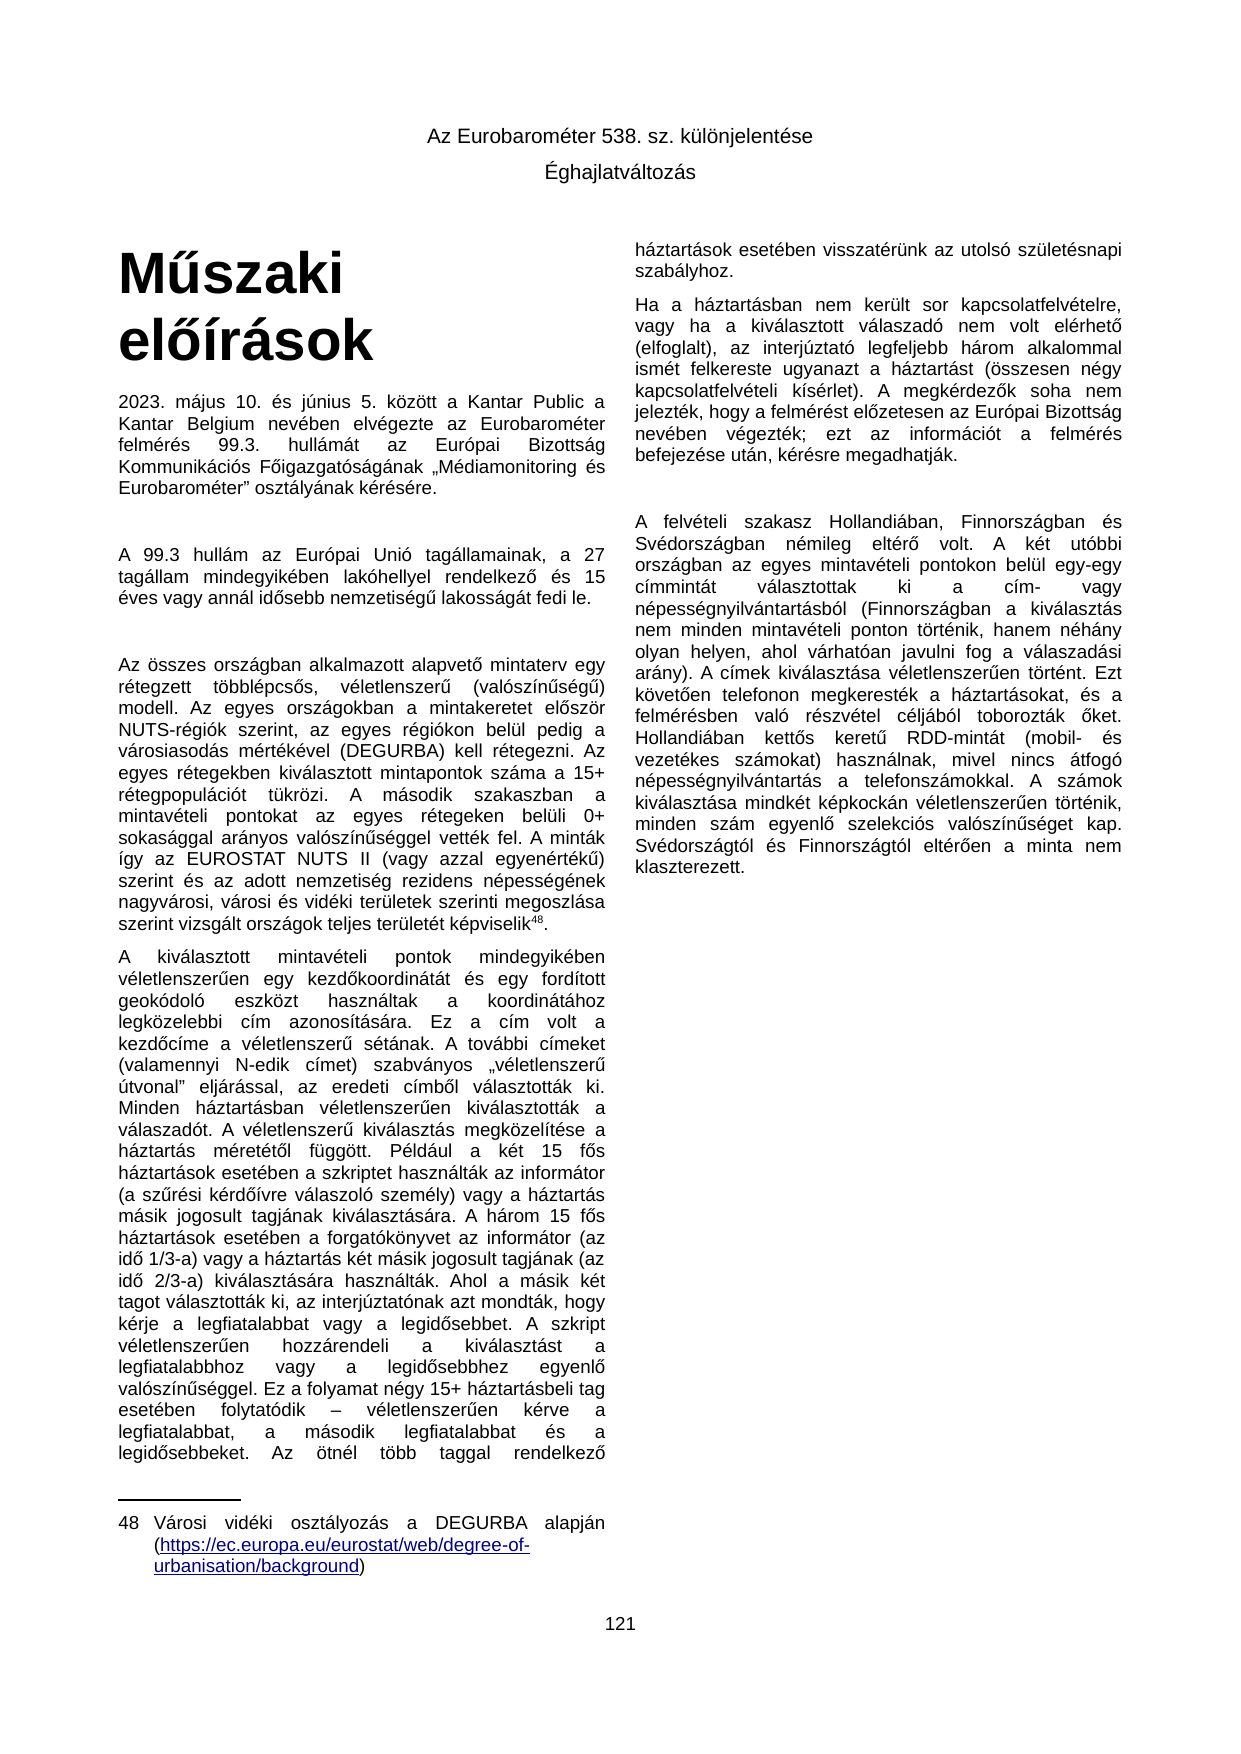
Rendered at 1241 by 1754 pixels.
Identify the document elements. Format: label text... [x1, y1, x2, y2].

text Városi vidéki osztályozás a DEGURBA alapján (https://ec.europa.eu/eurostat/web/degree-of-urbanisation/background) [118, 1512, 605, 1577]
text A kiválasztott mintavételi pontok mindegyikében véletlenszerűen egy kezdőkoordinátát és egy fordított geokódoló eszközt használtak a koordinátához legközelebbi cím azonosítására. Ez a cím volt a kezdőcíme a véletlenszerű sétának. A további címeket (valamennyi N-edik címet) szabványos „véletlenszerű útvonal” eljárással, az eredeti címből választották ki. Minden háztartásban véletlenszerűen kiválasztották a válaszadót. A véletlenszerű kiválasztás megközelítése a háztartás méretétől függött. Például a két 15 fős háztartások esetében a szkriptet használták az informátor (a szűrési kérdőívre válaszoló személy) vagy a háztartás másik jogosult tagjának kiválasztására. A három 15 fős háztartások esetében a forgatókönyvet az informátor (az idő 1/3-a) vagy a háztartás két másik jogosult tagjának (az idő 2/3-a) kiválasztására használták. Ahol a másik két tagot választották ki, az interjúztatónak azt mondták, hogy kérje a legfiatalabbat vagy a legidősebbet. A szkript véletlenszerűen hozzárendeli a kiválasztást a legfiatalabbhoz vagy a legidősebbhez egyenlő valószínűséggel. Ez a folyamat négy 15+ háztartásbeli tag esetében folytatódik – véletlenszerűen kérve a legfiatalabbat, a második legfiatalabbat és a legidősebbeket. Az ötnél több taggal rendelkező [118, 946, 605, 1464]
text A 99.3 hullám az Európai Unió tagállamainak, a 27 tagállam mindegyikében lakóhellyel rendelkező és 15 éves vagy annál idősebb nemzetiségű lakosságát fedi le. [118, 544, 605, 609]
subtitle Műszaki előírások [118, 238, 605, 372]
text háztartások esetében visszatérünk az utolsó születésnapi szabályhoz. [635, 238, 1122, 281]
text Ha a háztartásban nem került sor kapcsolatfelvételre, vagy ha a kiválasztott válaszadó nem volt elérhető (elfoglalt), az interjúztató legfeljebb három alkalommal ismét felkereste ugyanazt a háztartást (összesen négy kapcsolatfelvételi kísérlet). A megkérdezők soha nem jelezték, hogy a felmérést előzetesen az Európai Bizottság nevében végezték; ezt az információt a felmérés befejezése után, kérésre megadhatják. [635, 293, 1122, 466]
text Az összes országban alkalmazott alapvető mintaterv egy rétegzett többlépcsős, véletlenszerű (valószínűségű) modell. Az egyes országokban a mintakeretet először NUTS-régiók szerint, az egyes régiókon belül pedig a városiasodás mértékével (DEGURBA) kell rétegezni. Az egyes rétegekben kiválasztott mintapontok száma a 15+ rétegpopulációt tükrözi. A második szakaszban a mintavételi pontokat az egyes rétegeken belüli 0+ sokasággal arányos valószínűséggel vették fel. A minták így az EUROSTAT NUTS II (vagy azzal egyenértékű) szerint és az adott nemzetiség rezidens népességének nagyvárosi, városi és vidéki területek szerinti megoszlása szerint vizsgált országok teljes területét képviselik. [118, 654, 605, 934]
text A felvételi szakasz Hollandiában, Finnországban és Svédországban némileg eltérő volt. A két utóbbi országban az egyes mintavételi pontokon belül egy-egy címmintát választottak ki a cím- vagy népességnyilvántartásból (Finnországban a kiválasztás nem minden mintavételi ponton történik, hanem néhány olyan helyen, ahol várhatóan javulni fog a válaszadási arány). A címek kiválasztása véletlenszerűen történt. Ezt követően telefonon megkeresték a háztartásokat, és a felmérésben való részvétel céljából toborozták őket. Hollandiában kettős keretű RDD-mintát (mobil- és vezetékes számokat) használnak, mivel nincs átfogó népességnyilvántartás a telefonszámokkal. A számok kiválasztása mindkét képkockán véletlenszerűen történik, minden szám egyenlő szelekciós valószínűséget kap. Svédországtól és Finnországtól eltérően a minta nem klaszterezett. [635, 511, 1122, 878]
text 2023. május 10. és június 5. között a Kantar Public a Kantar Belgium nevében elvégezte az Eurobarométer felmérés 99.3. hullámát az Európai Bizottság Kommunikációs Főigazgatóságának „Médiamonitoring és Eurobarométer” osztályának kérésére. [118, 391, 605, 499]
